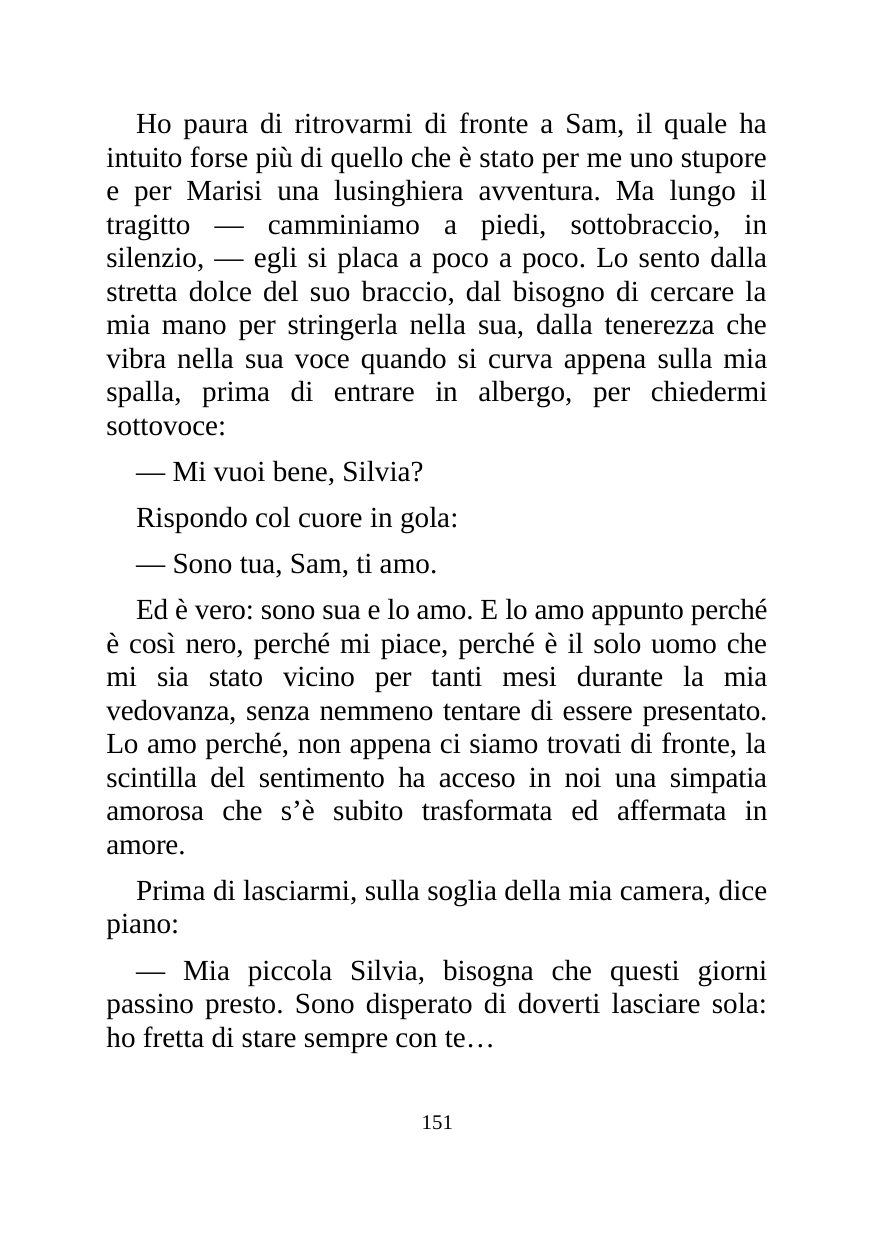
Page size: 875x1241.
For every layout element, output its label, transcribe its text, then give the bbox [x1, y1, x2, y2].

text — Mi vuoi bene, Silvia? [106, 454, 768, 488]
text Rispondo col cuore in gola: [106, 500, 768, 534]
text Prima di lasciarmi, sulla soglia della mia camera, dice piano: [106, 873, 768, 940]
text — Mia piccola Silvia, bisogna che questi giorni passino presto. Sono disperato di doverti lasciare sola: ho fretta di stare sempre con te… [106, 953, 768, 1053]
text — Sono tua, Sam, ti amo. [106, 546, 768, 580]
text Ho paura di ritrovarmi di fronte a Sam, il quale ha intuito forse più di quello che è stato per me uno stupore e per Marisi una lusinghiera avventura. Ma lungo il tragitto — camminiamo a piedi, sottobraccio, in silenzio, — egli si placa a poco a poco. Lo sento dalla stretta dolce del suo braccio, dal bisogno di cercare la mia mano per stringerla nella sua, dalla tenerezza che vibra nella sua voce quando si curva appena sulla mia spalla, prima di entrare in albergo, per chiedermi sottovoce: [106, 106, 768, 442]
text Ed è vero: sono sua e lo amo. E lo amo appunto perché è così nero, perché mi piace, perché è il solo uomo che mi sia stato vicino per tanti mesi durante la mia vedovanza, senza nemmeno tentare di essere presentato. Lo amo perché, non appena ci siamo trovati di fronte, la scintilla del sentimento ha acceso in noi una simpatia amorosa che s’è subito trasformata ed affermata in amore. [106, 592, 768, 861]
